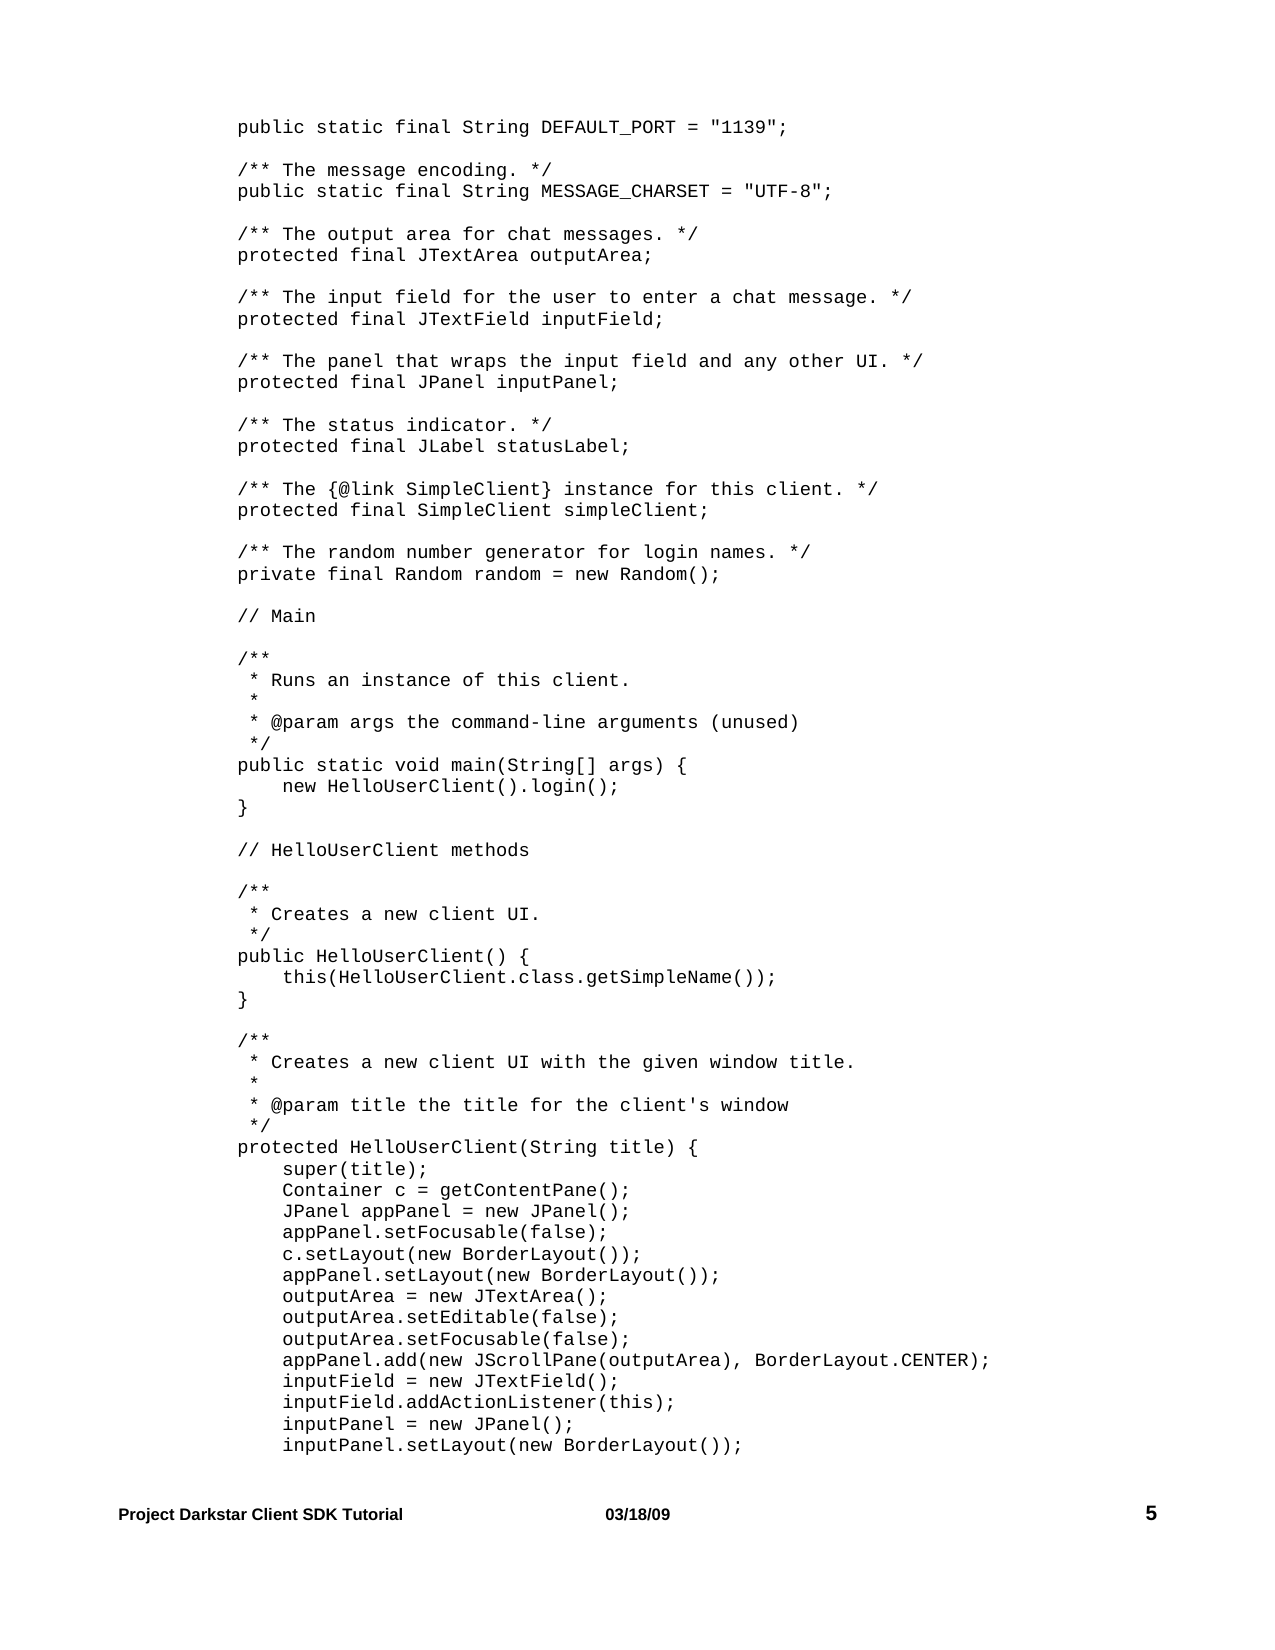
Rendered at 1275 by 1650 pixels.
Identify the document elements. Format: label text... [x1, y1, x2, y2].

text appPanel.setFocusable(false); [192, 1223, 1098, 1244]
text /** [192, 649, 1098, 671]
text private final Random random = new Random(); [192, 564, 1098, 586]
text super(title); [192, 1159, 1098, 1181]
text */ [192, 926, 1098, 947]
text /** The message encoding. */ [192, 161, 1098, 182]
text // HelloUserClient methods [192, 841, 1098, 862]
text inputField.addActionListener(this); [192, 1393, 1098, 1414]
text protected final SimpleClient simpleClient; [192, 501, 1098, 522]
text } [192, 798, 1098, 819]
text /** The panel that wraps the input field and any other UI. */ [192, 352, 1098, 373]
text * @param title the title for the client's window [192, 1096, 1098, 1117]
text JPanel appPanel = new JPanel(); [192, 1202, 1098, 1223]
text /** The input field for the user to enter a chat message. */ [192, 288, 1098, 309]
text new HelloUserClient().login(); [192, 777, 1098, 798]
text /** The output area for chat messages. */ [192, 224, 1098, 246]
text * [192, 1074, 1098, 1096]
text */ [192, 1117, 1098, 1138]
text this(HelloUserClient.class.getSimpleName()); [192, 968, 1098, 989]
text * Creates a new client UI with the given window title. [192, 1053, 1098, 1074]
text inputPanel.setLayout(new BorderLayout()); [192, 1436, 1098, 1457]
text protected final JPanel inputPanel; [192, 373, 1098, 394]
text protected final JTextArea outputArea; [192, 246, 1098, 267]
text } [192, 989, 1098, 1011]
text inputField = new JTextField(); [192, 1372, 1098, 1393]
text /** [192, 1032, 1098, 1053]
text public HelloUserClient() { [192, 947, 1098, 968]
text // Main [192, 607, 1098, 628]
text public static final String DEFAULT_PORT = "1139"; [192, 118, 1098, 139]
text * Runs an instance of this client. [192, 671, 1098, 692]
text protected final JLabel statusLabel; [192, 437, 1098, 458]
text */ [192, 734, 1098, 756]
text * Creates a new client UI. [192, 904, 1098, 926]
text appPanel.setLayout(new BorderLayout()); [192, 1266, 1098, 1287]
text /** The {@link SimpleClient} instance for this client. */ [192, 479, 1098, 501]
text /** The status indicator. */ [192, 416, 1098, 437]
text outputArea.setFocusable(false); [192, 1329, 1098, 1351]
text /** The random number generator for login names. */ [192, 543, 1098, 564]
text public static void main(String[] args) { [192, 756, 1098, 777]
text outputArea = new JTextArea(); [192, 1287, 1098, 1308]
text /** [192, 883, 1098, 904]
text protected final JTextField inputField; [192, 309, 1098, 331]
text public static final String MESSAGE_CHARSET = "UTF-8"; [192, 182, 1098, 203]
text * [192, 692, 1098, 713]
text outputArea.setEditable(false); [192, 1308, 1098, 1329]
text * @param args the command-line arguments (unused) [192, 713, 1098, 734]
text Container c = getContentPane(); [192, 1181, 1098, 1202]
text appPanel.add(new JScrollPane(outputArea), BorderLayout.CENTER); [192, 1351, 1098, 1372]
text c.setLayout(new BorderLayout()); [192, 1244, 1098, 1266]
text inputPanel = new JPanel(); [192, 1414, 1098, 1436]
text protected HelloUserClient(String title) { [192, 1138, 1098, 1159]
